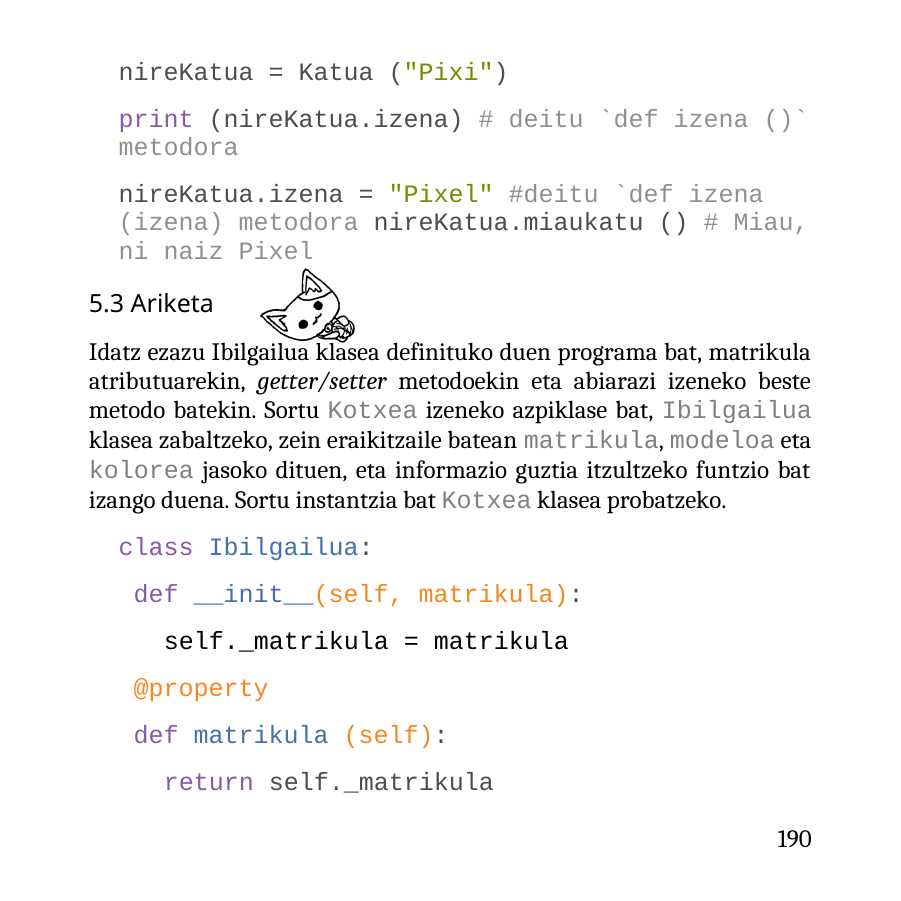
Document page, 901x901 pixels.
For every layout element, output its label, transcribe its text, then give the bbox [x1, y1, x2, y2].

text def matrikula (self): [118, 723, 811, 751]
text self._matrikula = matrikula [118, 628, 811, 657]
text @property [118, 676, 811, 704]
text Idatz ezazu Ibilgailua klasea definituko duen programa bat, matrikula atributuarekin, getter/setter metodoekin eta abiarazi izeneko beste metodo batekin. Sortu Kotxea izeneko azpiklase bat, Ibilgailua klasea zabaltzeko, zein eraikitzaile batean matrikula, modeloa eta kolorea jasoko dituen, eta informazio guztia itzultzeko funtzio bat izango duena. Sortu instantzia bat Kotxea klasea probatzeko. [89, 338, 811, 516]
text [366, 285, 811, 319]
text nireKatua = Katua ("Pixi") [118, 59, 811, 87]
text nireKatua.izena = "Pixel" #deitu `def izena (izena) metodora nireKatua.miaukatu () # Miau, ni naiz Pixel [118, 182, 811, 267]
text class Ibilgailua: [118, 534, 811, 563]
picture [259, 268, 366, 343]
text def __init__(self, matrikula): [118, 581, 811, 610]
text print (nireKatua.izena) # deitu `def izena ()` metodora [118, 106, 811, 163]
text 5.3 Ariketa [89, 285, 259, 319]
text return self._matrikula [118, 770, 811, 798]
